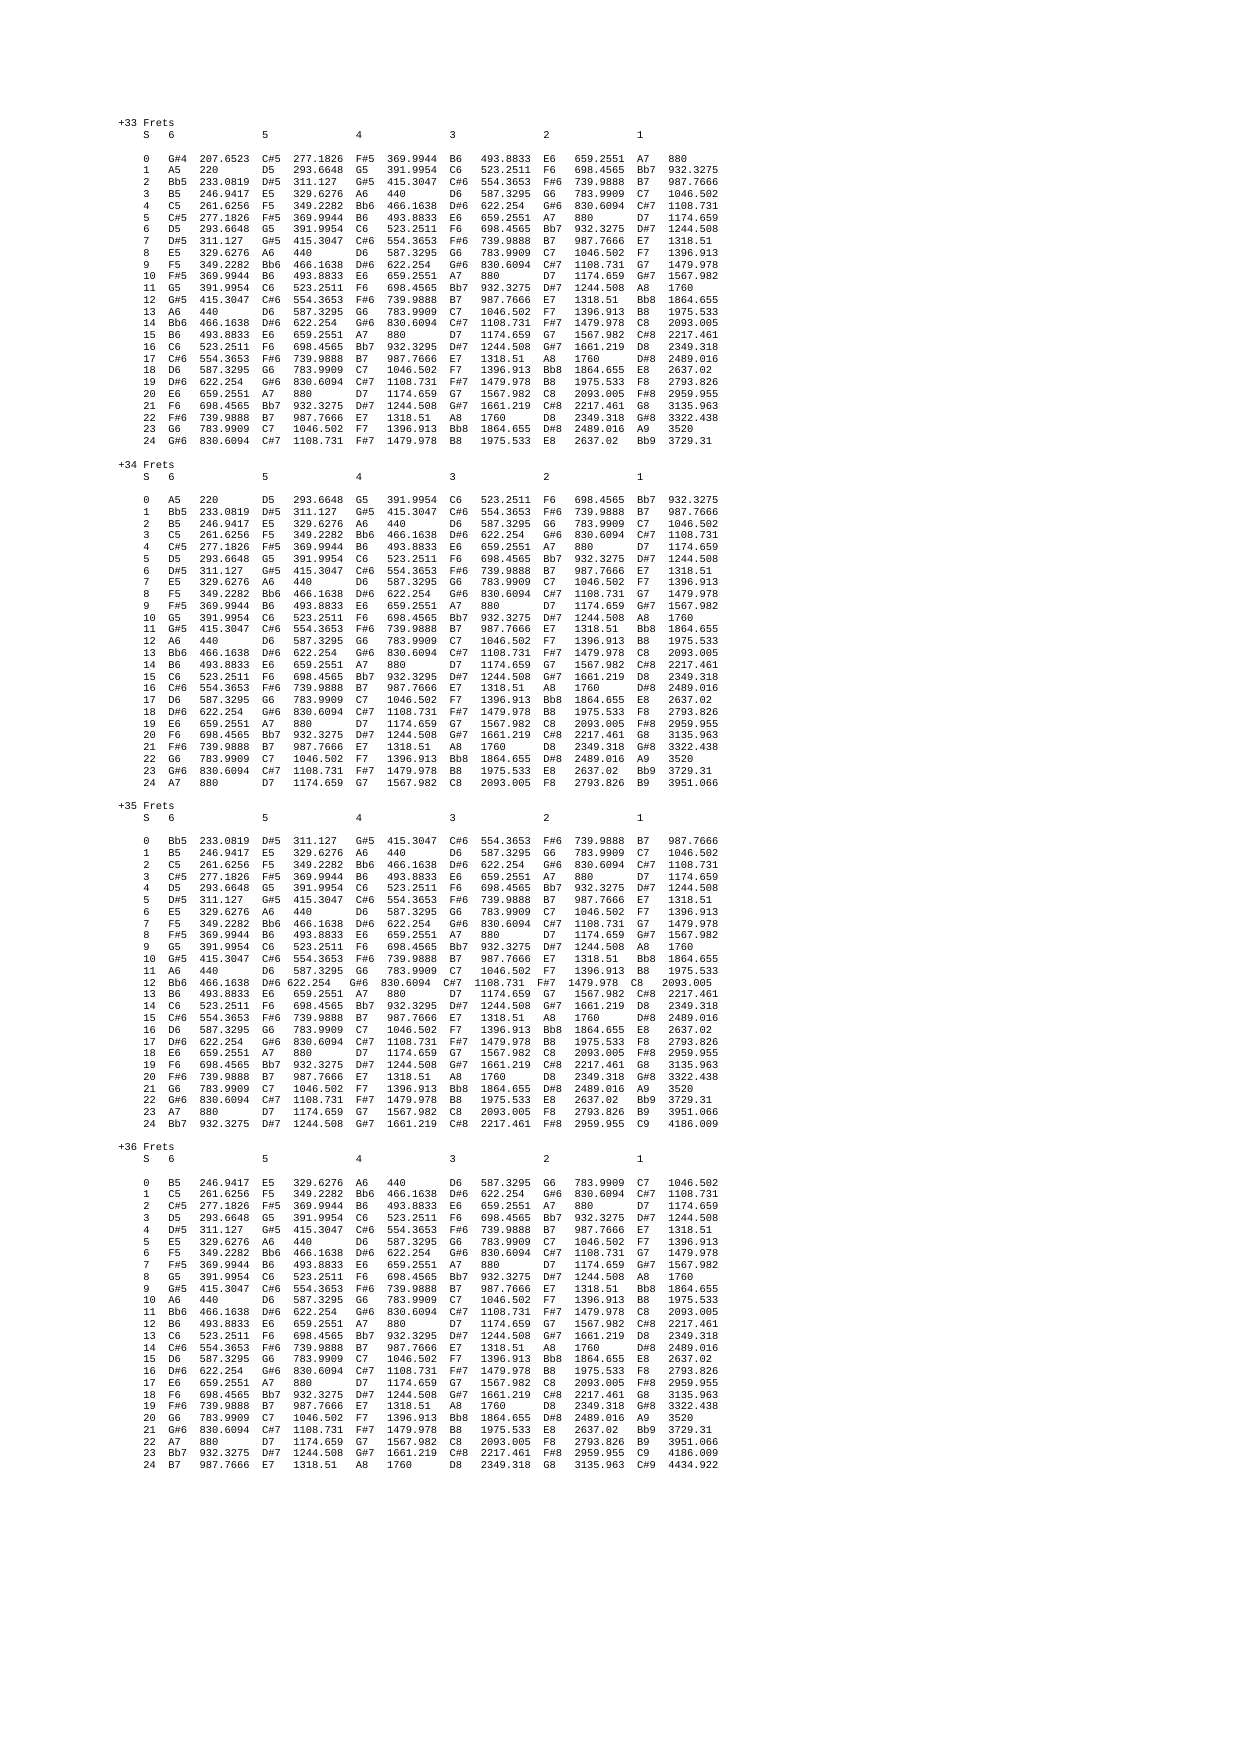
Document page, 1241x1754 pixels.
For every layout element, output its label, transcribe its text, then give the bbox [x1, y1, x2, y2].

text S 6 5 4 3 2 1 [118, 1154, 1122, 1166]
text 7 F#5 369.9944 B6 493.8833 E6 659.2551 A7 880 D7 1174.659 G#7 1567.982 [118, 1260, 1122, 1272]
text 0 A5 220 D5 293.6648 G5 391.9954 C6 523.2511 F6 698.4565 Bb7 932.3275 [118, 495, 1122, 507]
text 20 G6 783.9909 C7 1046.502 F7 1396.913 Bb8 1864.655 D#8 2489.016 A9 3520 [118, 1413, 1122, 1425]
text 12 Bb6 466.1638 D#6 622.254 G#6 830.6094 C#7 1108.731 F#7 1479.978 C8 2093.005 [118, 977, 1122, 989]
text 5 E5 329.6276 A6 440 D6 587.3295 G6 783.9909 C7 1046.502 F7 1396.913 [118, 1236, 1122, 1248]
text 22 F#6 739.9888 B7 987.7666 E7 1318.51 A8 1760 D8 2349.318 G#8 3322.438 [118, 412, 1122, 424]
text 20 F6 698.4565 Bb7 932.3275 D#7 1244.508 G#7 1661.219 C#8 2217.461 G8 3135.963 [118, 730, 1122, 742]
text 21 F#6 739.9888 B7 987.7666 E7 1318.51 A8 1760 D8 2349.318 G#8 3322.438 [118, 742, 1122, 754]
text 5 C#5 277.1826 F#5 369.9944 B6 493.8833 E6 659.2551 A7 880 D7 1174.659 [118, 212, 1122, 224]
text 10 F#5 369.9944 B6 493.8833 E6 659.2551 A7 880 D7 1174.659 G#7 1567.982 [118, 271, 1122, 283]
text 6 E5 329.6276 A6 440 D6 587.3295 G6 783.9909 C7 1046.502 F7 1396.913 [118, 907, 1122, 918]
text 23 A7 880 D7 1174.659 G7 1567.982 C8 2093.005 F8 2793.826 B9 3951.066 [118, 1107, 1122, 1119]
text 1 B5 246.9417 E5 329.6276 A6 440 D6 587.3295 G6 783.9909 C7 1046.502 [118, 848, 1122, 860]
text 14 Bb6 466.1638 D#6 622.254 G#6 830.6094 C#7 1108.731 F#7 1479.978 C8 2093.005 [118, 318, 1122, 330]
text 12 A6 440 D6 587.3295 G6 783.9909 C7 1046.502 F7 1396.913 B8 1975.533 [118, 636, 1122, 648]
text 14 C#6 554.3653 F#6 739.9888 B7 987.7666 E7 1318.51 A8 1760 D#8 2489.016 [118, 1342, 1122, 1354]
text 10 G5 391.9954 C6 523.2511 F6 698.4565 Bb7 932.3275 D#7 1244.508 A8 1760 [118, 612, 1122, 624]
text 9 G#5 415.3047 C#6 554.3653 F#6 739.9888 B7 987.7666 E7 1318.51 Bb8 1864.655 [118, 1283, 1122, 1295]
text 2 B5 246.9417 E5 329.6276 A6 440 D6 587.3295 G6 783.9909 C7 1046.502 [118, 518, 1122, 530]
text 11 A6 440 D6 587.3295 G6 783.9909 C7 1046.502 F7 1396.913 B8 1975.533 [118, 966, 1122, 977]
text 9 F5 349.2282 Bb6 466.1638 D#6 622.254 G#6 830.6094 C#7 1108.731 G7 1479.978 [118, 259, 1122, 271]
text 17 D6 587.3295 G6 783.9909 C7 1046.502 F7 1396.913 Bb8 1864.655 E8 2637.02 [118, 695, 1122, 707]
text 8 G5 391.9954 C6 523.2511 F6 698.4565 Bb7 932.3275 D#7 1244.508 A8 1760 [118, 1272, 1122, 1283]
text 5 D#5 311.127 G#5 415.3047 C#6 554.3653 F#6 739.9888 B7 987.7666 E7 1318.51 [118, 895, 1122, 907]
text 1 A5 220 D5 293.6648 G5 391.9954 C6 523.2511 F6 698.4565 Bb7 932.3275 [118, 165, 1122, 177]
text S 6 5 4 3 2 1 [118, 471, 1122, 483]
text 4 D#5 311.127 G#5 415.3047 C#6 554.3653 F#6 739.9888 B7 987.7666 E7 1318.51 [118, 1224, 1122, 1236]
text 17 C#6 554.3653 F#6 739.9888 B7 987.7666 E7 1318.51 A8 1760 D#8 2489.016 [118, 353, 1122, 365]
text 7 F5 349.2282 Bb6 466.1638 D#6 622.254 G#6 830.6094 C#7 1108.731 G7 1479.978 [118, 918, 1122, 930]
text 9 G5 391.9954 C6 523.2511 F6 698.4565 Bb7 932.3275 D#7 1244.508 A8 1760 [118, 942, 1122, 954]
text 6 F5 349.2282 Bb6 466.1638 D#6 622.254 G#6 830.6094 C#7 1108.731 G7 1479.978 [118, 1248, 1122, 1260]
text 0 G#4 207.6523 C#5 277.1826 F#5 369.9944 B6 493.8833 E6 659.2551 A7 880 [118, 153, 1122, 165]
text 18 D6 587.3295 G6 783.9909 C7 1046.502 F7 1396.913 Bb8 1864.655 E8 2637.02 [118, 365, 1122, 377]
text 16 C6 523.2511 F6 698.4565 Bb7 932.3295 D#7 1244.508 G#7 1661.219 D8 2349.318 [118, 342, 1122, 353]
text +33 Frets [118, 118, 1122, 130]
text 11 Bb6 466.1638 D#6 622.254 G#6 830.6094 C#7 1108.731 F#7 1479.978 C8 2093.005 [118, 1307, 1122, 1319]
text 4 C5 261.6256 F5 349.2282 Bb6 466.1638 D#6 622.254 G#6 830.6094 C#7 1108.731 [118, 201, 1122, 212]
text 24 Bb7 932.3275 D#7 1244.508 G#7 1661.219 C#8 2217.461 F#8 2959.955 C9 4186.009 [118, 1119, 1122, 1130]
text 2 C5 261.6256 F5 349.2282 Bb6 466.1638 D#6 622.254 G#6 830.6094 C#7 1108.731 [118, 860, 1122, 871]
text 8 F#5 369.9944 B6 493.8833 E6 659.2551 A7 880 D7 1174.659 G#7 1567.982 [118, 930, 1122, 942]
text 11 G5 391.9954 C6 523.2511 F6 698.4565 Bb7 932.3275 D#7 1244.508 A8 1760 [118, 283, 1122, 295]
text 3 C5 261.6256 F5 349.2282 Bb6 466.1638 D#6 622.254 G#6 830.6094 C#7 1108.731 [118, 530, 1122, 542]
text 1 C5 261.6256 F5 349.2282 Bb6 466.1638 D#6 622.254 G#6 830.6094 C#7 1108.731 [118, 1189, 1122, 1201]
text 22 A7 880 D7 1174.659 G7 1567.982 C8 2093.005 F8 2793.826 B9 3951.066 [118, 1436, 1122, 1448]
text 4 D5 293.6648 G5 391.9954 C6 523.2511 F6 698.4565 Bb7 932.3275 D#7 1244.508 [118, 883, 1122, 895]
text 19 F6 698.4565 Bb7 932.3275 D#7 1244.508 G#7 1661.219 C#8 2217.461 G8 3135.963 [118, 1060, 1122, 1072]
text 4 C#5 277.1826 F#5 369.9944 B6 493.8833 E6 659.2551 A7 880 D7 1174.659 [118, 542, 1122, 554]
text 24 A7 880 D7 1174.659 G7 1567.982 C8 2093.005 F8 2793.826 B9 3951.066 [118, 777, 1122, 789]
text 3 D5 293.6648 G5 391.9954 C6 523.2511 F6 698.4565 Bb7 932.3275 D#7 1244.508 [118, 1213, 1122, 1224]
text 22 G#6 830.6094 C#7 1108.731 F#7 1479.978 B8 1975.533 E8 2637.02 Bb9 3729.31 [118, 1095, 1122, 1107]
text 15 C#6 554.3653 F#6 739.9888 B7 987.7666 E7 1318.51 A8 1760 D#8 2489.016 [118, 1013, 1122, 1024]
text 1 Bb5 233.0819 D#5 311.127 G#5 415.3047 C#6 554.3653 F#6 739.9888 B7 987.7666 [118, 507, 1122, 518]
text 23 Bb7 932.3275 D#7 1244.508 G#7 1661.219 C#8 2217.461 F#8 2959.955 C9 4186.009 [118, 1448, 1122, 1460]
text 19 F#6 739.9888 B7 987.7666 E7 1318.51 A8 1760 D8 2349.318 G#8 3322.438 [118, 1401, 1122, 1413]
text 16 D6 587.3295 G6 783.9909 C7 1046.502 F7 1396.913 Bb8 1864.655 E8 2637.02 [118, 1024, 1122, 1036]
text 19 D#6 622.254 G#6 830.6094 C#7 1108.731 F#7 1479.978 B8 1975.533 F8 2793.826 [118, 377, 1122, 389]
text 10 A6 440 D6 587.3295 G6 783.9909 C7 1046.502 F7 1396.913 B8 1975.533 [118, 1295, 1122, 1307]
text 24 G#6 830.6094 C#7 1108.731 F#7 1479.978 B8 1975.533 E8 2637.02 Bb9 3729.31 [118, 436, 1122, 448]
text 14 C6 523.2511 F6 698.4565 Bb7 932.3295 D#7 1244.508 G#7 1661.219 D8 2349.318 [118, 1001, 1122, 1013]
text 12 G#5 415.3047 C#6 554.3653 F#6 739.9888 B7 987.7666 E7 1318.51 Bb8 1864.655 [118, 295, 1122, 306]
text +36 Frets [118, 1142, 1122, 1154]
text 20 F#6 739.9888 B7 987.7666 E7 1318.51 A8 1760 D8 2349.318 G#8 3322.438 [118, 1072, 1122, 1083]
text 3 C#5 277.1826 F#5 369.9944 B6 493.8833 E6 659.2551 A7 880 D7 1174.659 [118, 871, 1122, 883]
text 19 E6 659.2551 A7 880 D7 1174.659 G7 1567.982 C8 2093.005 F#8 2959.955 [118, 718, 1122, 730]
text 17 D#6 622.254 G#6 830.6094 C#7 1108.731 F#7 1479.978 B8 1975.533 F8 2793.826 [118, 1036, 1122, 1048]
text 2 Bb5 233.0819 D#5 311.127 G#5 415.3047 C#6 554.3653 F#6 739.9888 B7 987.7666 [118, 177, 1122, 189]
text 17 E6 659.2551 A7 880 D7 1174.659 G7 1567.982 C8 2093.005 F#8 2959.955 [118, 1378, 1122, 1389]
text 18 D#6 622.254 G#6 830.6094 C#7 1108.731 F#7 1479.978 B8 1975.533 F8 2793.826 [118, 707, 1122, 718]
text 23 G6 783.9909 C7 1046.502 F7 1396.913 Bb8 1864.655 D#8 2489.016 A9 3520 [118, 424, 1122, 436]
text 14 B6 493.8833 E6 659.2551 A7 880 D7 1174.659 G7 1567.982 C#8 2217.461 [118, 659, 1122, 671]
text 21 G#6 830.6094 C#7 1108.731 F#7 1479.978 B8 1975.533 E8 2637.02 Bb9 3729.31 [118, 1425, 1122, 1436]
text 7 D#5 311.127 G#5 415.3047 C#6 554.3653 F#6 739.9888 B7 987.7666 E7 1318.51 [118, 236, 1122, 248]
text 23 G#6 830.6094 C#7 1108.731 F#7 1479.978 B8 1975.533 E8 2637.02 Bb9 3729.31 [118, 766, 1122, 777]
text 12 B6 493.8833 E6 659.2551 A7 880 D7 1174.659 G7 1567.982 C#8 2217.461 [118, 1319, 1122, 1331]
text 21 F6 698.4565 Bb7 932.3275 D#7 1244.508 G#7 1661.219 C#8 2217.461 G8 3135.963 [118, 401, 1122, 412]
text 8 E5 329.6276 A6 440 D6 587.3295 G6 783.9909 C7 1046.502 F7 1396.913 [118, 248, 1122, 259]
text 0 Bb5 233.0819 D#5 311.127 G#5 415.3047 C#6 554.3653 F#6 739.9888 B7 987.7666 [118, 836, 1122, 848]
text 21 G6 783.9909 C7 1046.502 F7 1396.913 Bb8 1864.655 D#8 2489.016 A9 3520 [118, 1083, 1122, 1095]
text 15 C6 523.2511 F6 698.4565 Bb7 932.3295 D#7 1244.508 G#7 1661.219 D8 2349.318 [118, 671, 1122, 683]
text 9 F#5 369.9944 B6 493.8833 E6 659.2551 A7 880 D7 1174.659 G#7 1567.982 [118, 601, 1122, 612]
text 2 C#5 277.1826 F#5 369.9944 B6 493.8833 E6 659.2551 A7 880 D7 1174.659 [118, 1201, 1122, 1213]
text 20 E6 659.2551 A7 880 D7 1174.659 G7 1567.982 C8 2093.005 F#8 2959.955 [118, 389, 1122, 401]
text 13 B6 493.8833 E6 659.2551 A7 880 D7 1174.659 G7 1567.982 C#8 2217.461 [118, 989, 1122, 1001]
text 13 C6 523.2511 F6 698.4565 Bb7 932.3295 D#7 1244.508 G#7 1661.219 D8 2349.318 [118, 1331, 1122, 1342]
text 13 Bb6 466.1638 D#6 622.254 G#6 830.6094 C#7 1108.731 F#7 1479.978 C8 2093.005 [118, 648, 1122, 659]
text 11 G#5 415.3047 C#6 554.3653 F#6 739.9888 B7 987.7666 E7 1318.51 Bb8 1864.655 [118, 624, 1122, 636]
text 15 D6 587.3295 G6 783.9909 C7 1046.502 F7 1396.913 Bb8 1864.655 E8 2637.02 [118, 1354, 1122, 1366]
text 22 G6 783.9909 C7 1046.502 F7 1396.913 Bb8 1864.655 D#8 2489.016 A9 3520 [118, 754, 1122, 766]
text +34 Frets [118, 459, 1122, 471]
text 24 B7 987.7666 E7 1318.51 A8 1760 D8 2349.318 G8 3135.963 C#9 4434.922 [118, 1460, 1122, 1472]
text 7 E5 329.6276 A6 440 D6 587.3295 G6 783.9909 C7 1046.502 F7 1396.913 [118, 577, 1122, 589]
text 15 B6 493.8833 E6 659.2551 A7 880 D7 1174.659 G7 1567.982 C#8 2217.461 [118, 330, 1122, 342]
text 16 D#6 622.254 G#6 830.6094 C#7 1108.731 F#7 1479.978 B8 1975.533 F8 2793.826 [118, 1366, 1122, 1378]
text 10 G#5 415.3047 C#6 554.3653 F#6 739.9888 B7 987.7666 E7 1318.51 Bb8 1864.655 [118, 954, 1122, 966]
text S 6 5 4 3 2 1 [118, 813, 1122, 824]
text 0 B5 246.9417 E5 329.6276 A6 440 D6 587.3295 G6 783.9909 C7 1046.502 [118, 1177, 1122, 1189]
text S 6 5 4 3 2 1 [118, 130, 1122, 142]
text +35 Frets [118, 801, 1122, 813]
text 18 F6 698.4565 Bb7 932.3275 D#7 1244.508 G#7 1661.219 C#8 2217.461 G8 3135.963 [118, 1389, 1122, 1401]
text 5 D5 293.6648 G5 391.9954 C6 523.2511 F6 698.4565 Bb7 932.3275 D#7 1244.508 [118, 554, 1122, 565]
text 8 F5 349.2282 Bb6 466.1638 D#6 622.254 G#6 830.6094 C#7 1108.731 G7 1479.978 [118, 589, 1122, 601]
text 13 A6 440 D6 587.3295 G6 783.9909 C7 1046.502 F7 1396.913 B8 1975.533 [118, 306, 1122, 318]
text 18 E6 659.2551 A7 880 D7 1174.659 G7 1567.982 C8 2093.005 F#8 2959.955 [118, 1048, 1122, 1060]
text 6 D#5 311.127 G#5 415.3047 C#6 554.3653 F#6 739.9888 B7 987.7666 E7 1318.51 [118, 565, 1122, 577]
text 6 D5 293.6648 G5 391.9954 C6 523.2511 F6 698.4565 Bb7 932.3275 D#7 1244.508 [118, 224, 1122, 236]
text 16 C#6 554.3653 F#6 739.9888 B7 987.7666 E7 1318.51 A8 1760 D#8 2489.016 [118, 683, 1122, 695]
text 3 B5 246.9417 E5 329.6276 A6 440 D6 587.3295 G6 783.9909 C7 1046.502 [118, 189, 1122, 201]
